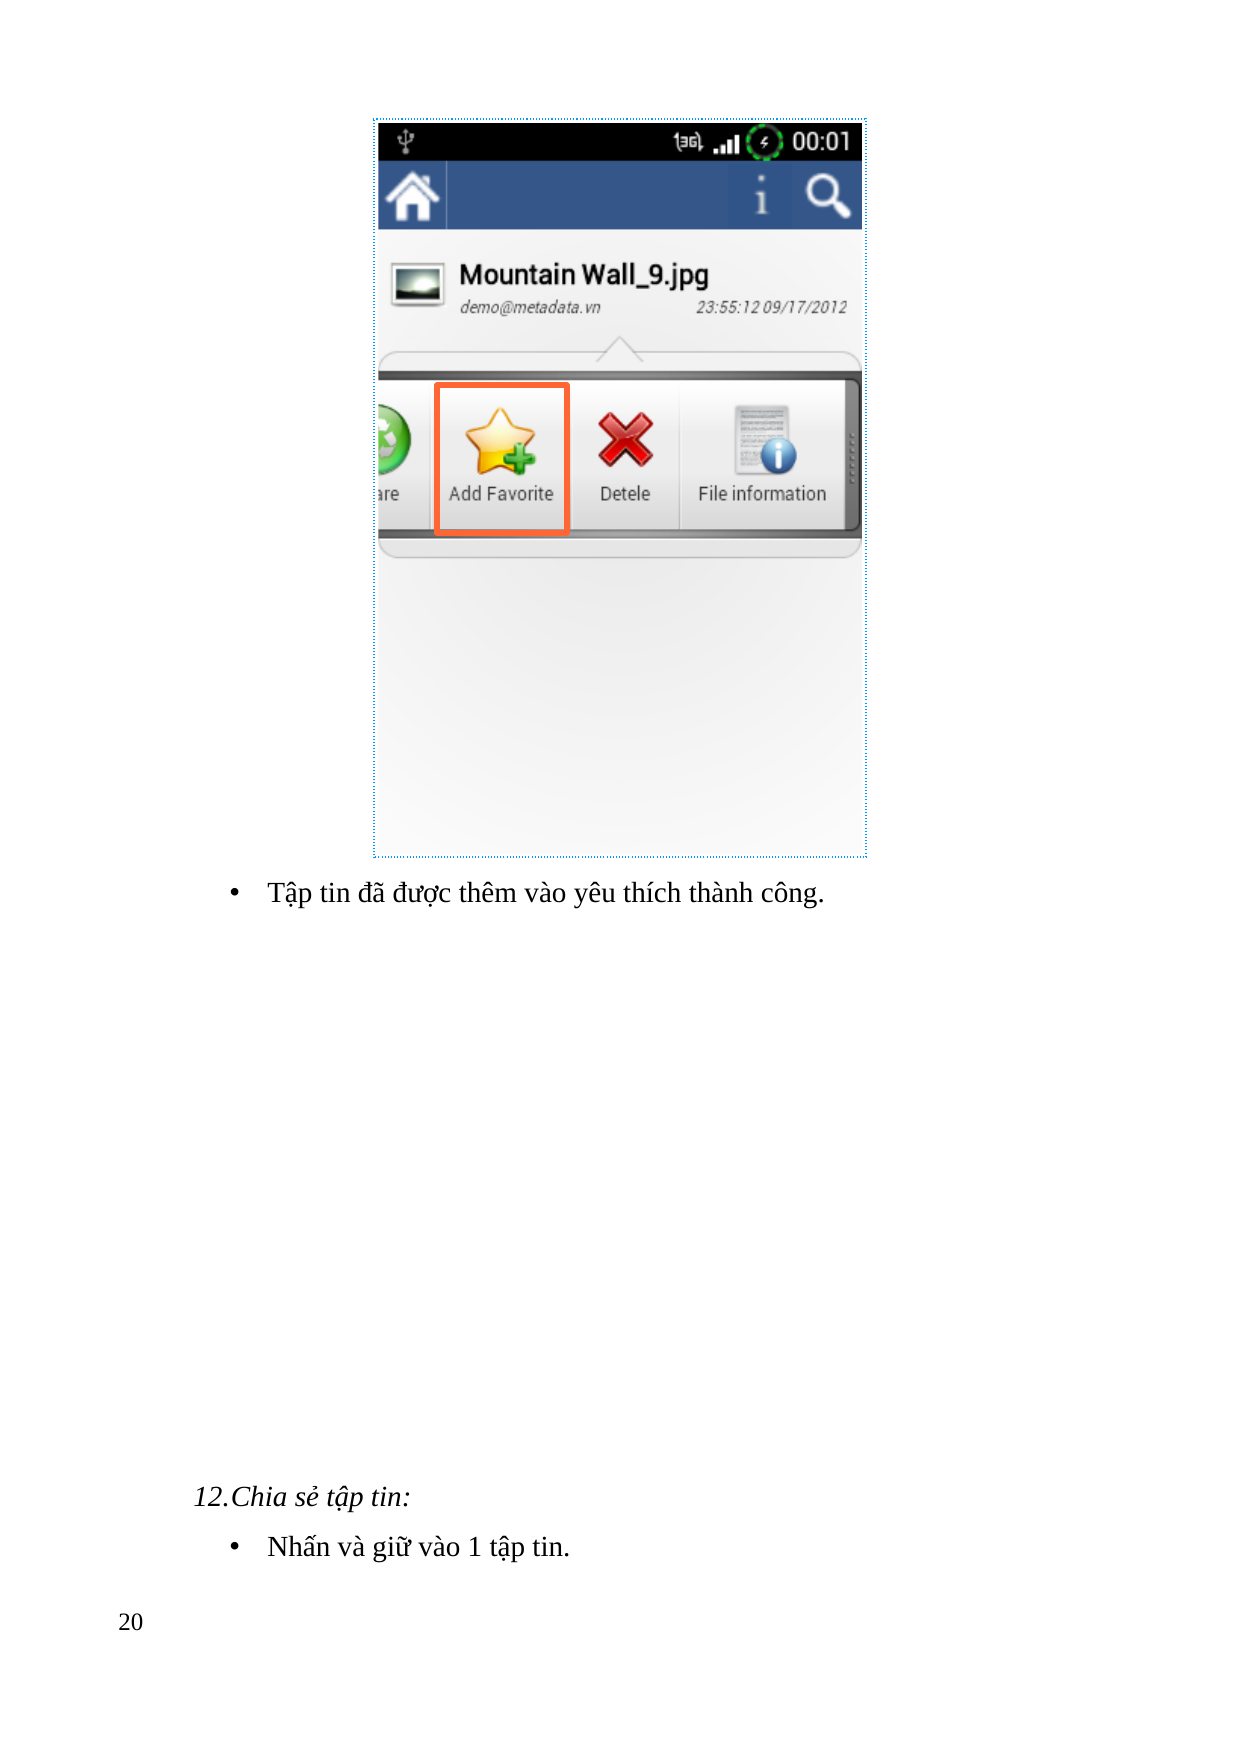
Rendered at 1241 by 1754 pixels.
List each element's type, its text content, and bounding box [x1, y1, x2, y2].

list Nhấn và giữ vào 1 tập tin. [229, 1529, 1122, 1563]
list Tập tin đã được thêm vào yêu thích thành công. [229, 854, 1122, 909]
picture [378, 123, 862, 854]
list Chia sẻ tập tin: [193, 1479, 1122, 1513]
